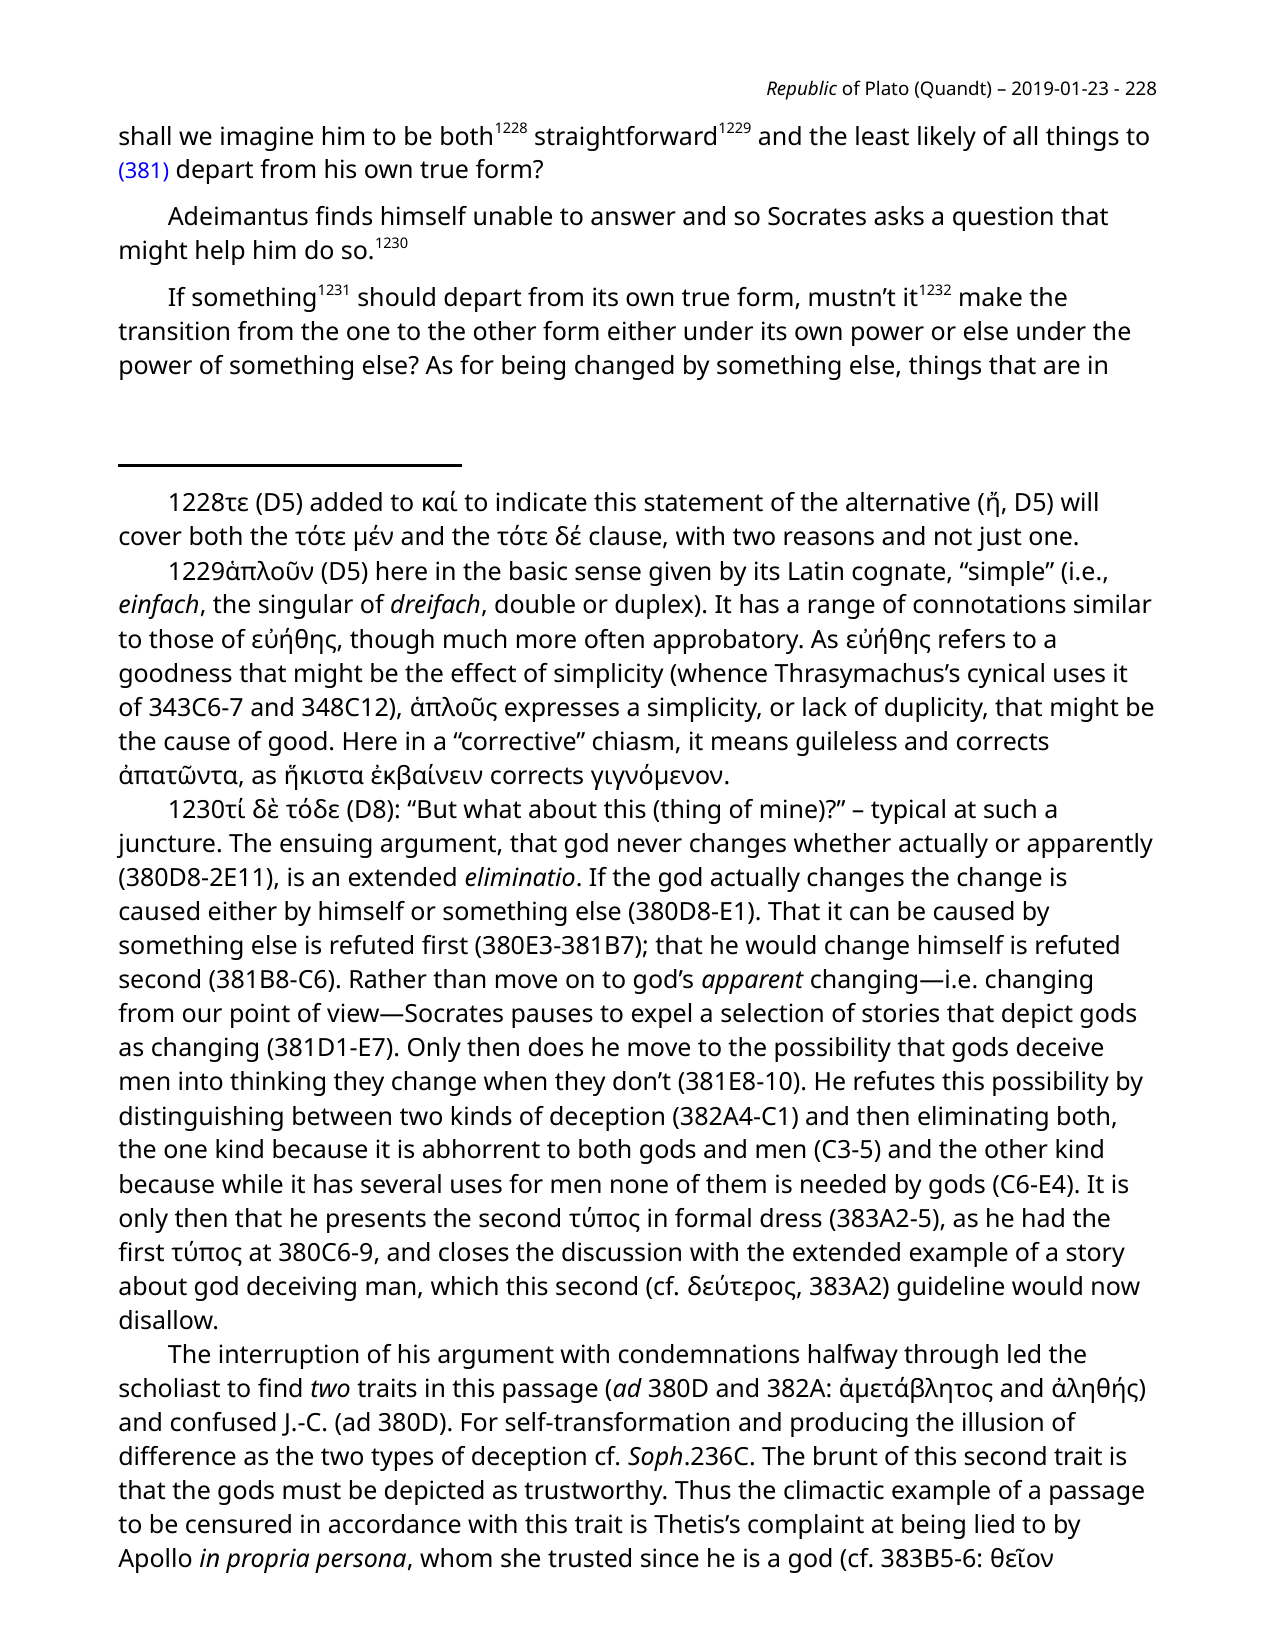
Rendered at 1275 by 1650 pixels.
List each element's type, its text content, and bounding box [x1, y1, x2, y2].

text Adeimantus finds himself unable to answer and so Socrates asks a question that might help him do so. [118, 199, 1157, 267]
text The playful alliteration in his assent gives Socrates his cue formally to adopt this first custom and trait about the gods—that they are responsible not for all that happens but only for the good—and move on to presenting the second trait he has in mind: Shall we imagine that god is a sort of sorcerer and characteristically contrives to make appearances in different forms at different times, sometimes himself actually undergoing change so as to switch out one shape or form for another, while other times deceiving us by creating the appearance that he has done something like this? Or shall we imagine him to be both straightforward and the least likely of all things to (381) depart from his own true form? [118, 118, 1157, 186]
text The interruption of his argument with condemnations halfway through led the scholiast to find two traits in this passage (ad 380D and 382A: ἀμετάβλητος and ἀληθής) and confused J.-C. (ad 380D). For self-transformation and producing the illusion of difference as the two types of deception cf. Soph.236C. The brunt of this second trait is that the gods must be depicted as trustworthy. Thus the climactic example of a passage to be censured in accordance with this trait is Thetis’s complaint at being lied to by Apollo in propria persona, whom she trusted since he is a god (cf. 383B5-6: θεῖον ἀψευδὴς στόμα ἤλπιζον). She has no doubt that the god did not change (note her striking anaphora of αὐτός). [118, 1337, 1157, 1575]
text τί δὲ τόδε (D8): “But what about this (thing of mine)?” – typical at such a juncture. The ensuing argument, that god never changes whether actually or apparently (380D8-2E11), is an extended eliminatio. If the god actually changes the change is caused either by himself or something else (380D8-E1). That it can be caused by something else is refuted first (380E3-381B7); that he would change himself is refuted second (381B8-C6). Rather than move on to god’s apparent changing—i.e. changing from our point of view—Socrates pauses to expel a selection of stories that depict gods as changing (381D1-E7). Only then does he move to the possibility that gods deceive men into thinking they change when they don’t (381E8-10). He refutes this possibility by distinguishing between two kinds of deception (382A4-C1) and then eliminating both, the one kind because it is abhorrent to both gods and men (C3-5) and the other kind because while it has several uses for men none of them is needed by gods (C6-E4). It is only then that he presents the second τύπος in formal dress (383A2-5), as he had the first τύπος at 380C6-9, and closes the discussion with the extended example of a story about god deceiving man, which this second (cf. δεύτερος, 383A2) guideline would now disallow. [118, 792, 1157, 1337]
text If something should depart from its own true form, mustn’t it make the transition from the one to the other form either under its own power or else under the power of something else? As for being changed by something else, things that are in optimal condition are least subject to being changed or moved, as we see from the cases of the body being affected by food and drink and exercise, or any plant being affected by hot spells or winds or the other things they undergo: the healthiest and strongest individuals are the least altered. And in the case of the soul the bravest and most mindful one is least subject to outside forces making it anxious and confused and so to alter it. Even in the case of all manufactured equipment and buildings and woven garments, those that were well made in the first place and in this way are in a good condition are least subject to being altered by the passage of time and the other wear and tear they undergo. Thus in general anything that is in a fine state, whether in its nature or due to the craft that made it or both, admits the least degree of change by forces from the outside. God, however, and everything about god, is already in optimal condition; and so in this first way god could not take on many forms. [118, 279, 1157, 382]
text ἁπλοῦν (D5) here in the basic sense given by its Latin cognate, “simple” (i.e., einfach, the singular of dreifach, double or duplex). It has a range of connotations similar to those of εὐήθης, though much more often approbatory. As εὐήθης refers to a goodness that might be the effect of simplicity (whence Thrasymachus’s cynical uses it of 343C6-7 and 348C12), ἁπλοῦς expresses a simplicity, or lack of duplicity, that might be the cause of good. Here in a “corrective” chiasm, it means guileless and corrects ἀπατῶντα, as ἥκιστα ἐκβαίνειν corrects γιγνόμενον. [118, 553, 1157, 792]
text τε (D5) added to καί to indicate this statement of the alternative (ἤ, D5) will cover both the τότε μέν and the τότε δέ clause, with two reasons and not just one. [118, 485, 1157, 553]
